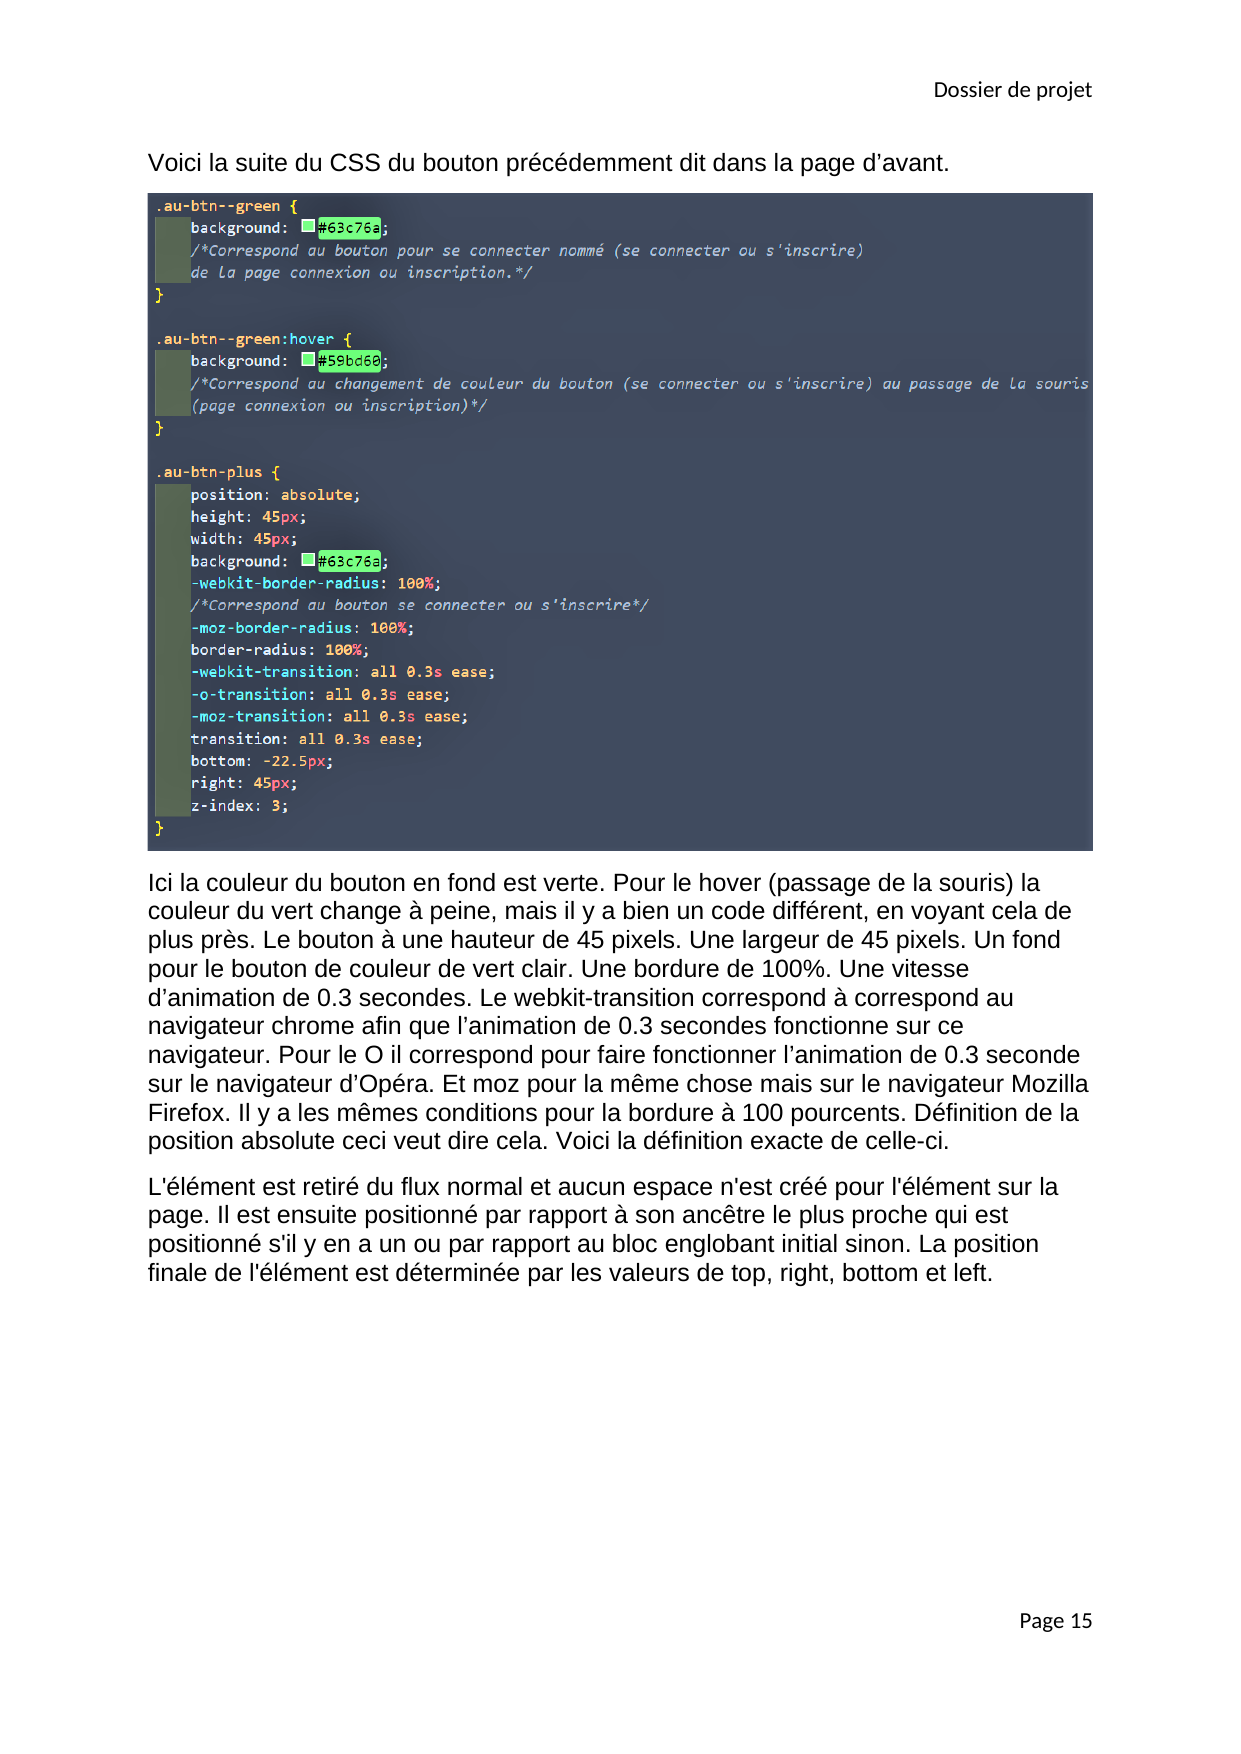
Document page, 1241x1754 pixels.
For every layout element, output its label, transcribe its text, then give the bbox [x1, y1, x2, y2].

text L'élément est retiré du flux normal et aucun espace n'est créé pour l'élément sur la page. Il est ensuite positionné par rapport à son ancêtre le plus proche qui est positionné s'il y en a un ou par rapport au bloc englobant initial sinon. La position finale de l'élément est déterminée par les valeurs de top, right, bottom et left. [148, 1172, 1093, 1287]
text Ici la couleur du bouton en fond est verte. Pour le hover (passage de la souris) la couleur du vert change à peine, mais il y a bien un code différent, en voyant cela de plus près. Le bouton à une hauteur de 45 pixels. Une largeur de 45 pixels. Un fond pour le bouton de couleur de vert clair. Une bordure de 100%. Une vitesse d’animation de 0.3 secondes. Le webkit-transition correspond à correspond au navigateur chrome afin que l’animation de 0.3 secondes fonctionne sur ce navigateur. Pour le O il correspond pour faire fonctionner l’animation de 0.3 seconde sur le navigateur d’Opéra. Et moz pour la même chose mais sur le navigateur Mozilla Firefox. Il y a les mêmes conditions pour la bordure à 100 pourcents. Définition de la position absolute ceci veut dire cela. Voici la définition exacte de celle-ci. [148, 867, 1093, 1155]
text Voici la suite du CSS du bouton précédemment dit dans la page d’avant. [148, 148, 1093, 176]
